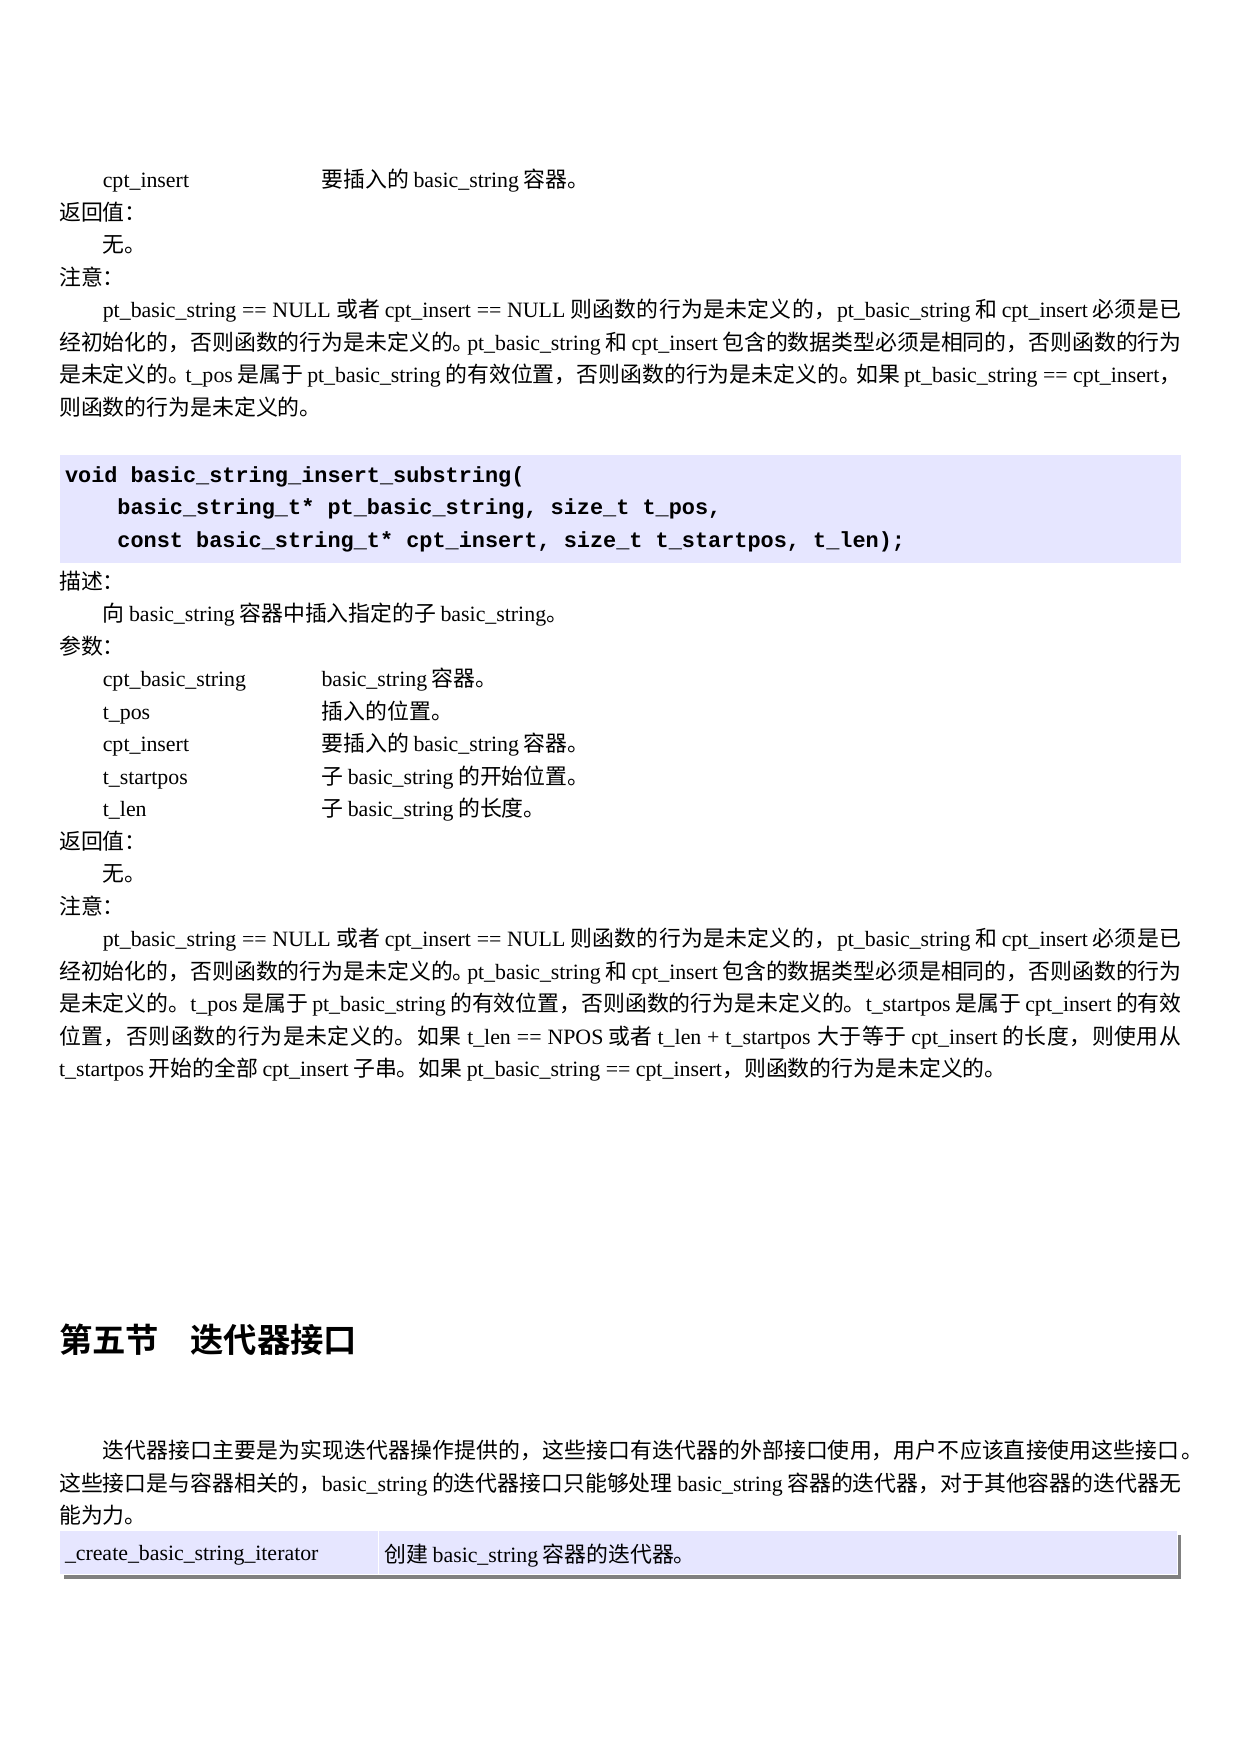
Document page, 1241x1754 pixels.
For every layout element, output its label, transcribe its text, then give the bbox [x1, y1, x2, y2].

text 注意： [59, 888, 1181, 921]
text 无。 [59, 227, 1181, 259]
table_header 创建basic_string容器的迭代器。 [379, 1531, 1177, 1574]
text cpt_insert 要插入的basic_string容器。 [59, 726, 1181, 758]
text 无。 [59, 856, 1181, 888]
text pt_basic_string == NULL或者cpt_insert == NULL则函数的行为是未定义的，pt_basic_string和cpt_insert必须是已经初始化的，否则函数的行为是未定义的。pt_basic_string和cpt_insert包含的数据类型必须是相同的，否则函数的行为是未定义的。t_pos是属于pt_basic_string的有效位置，否则函数的行为是未定义的。如果pt_basic_string == cpt_insert，则函数的行为是未定义的。 [59, 292, 1181, 422]
text 向basic_string容器中插入指定的子basic_string。 [59, 596, 1181, 628]
text cpt_insert 要插入的basic_string容器。 [59, 162, 1181, 194]
table_header _create_basic_string_iterator [60, 1531, 378, 1574]
text t_len 子basic_string的长度。 [59, 791, 1181, 823]
text cpt_basic_string basic_string容器。 [59, 661, 1181, 693]
text 返回值： [59, 823, 1181, 856]
text 迭代器接口主要是为实现迭代器操作提供的，这些接口有迭代器的外部接口使用，用户不应该直接使用这些接口。这些接口是与容器相关的，basic_string的迭代器接口只能够处理basic_string容器的迭代器，对于其他容器的迭代器无能为力。 [59, 1433, 1181, 1530]
text 返回值： [59, 194, 1181, 227]
text t_pos 插入的位置。 [59, 693, 1181, 726]
text pt_basic_string == NULL或者cpt_insert == NULL则函数的行为是未定义的，pt_basic_string和cpt_insert必须是已经初始化的，否则函数的行为是未定义的。pt_basic_string和cpt_insert包含的数据类型必须是相同的，否则函数的行为是未定义的。t_pos是属于pt_basic_string的有效位置，否则函数的行为是未定义的。t_startpos是属于cpt_insert的有效位置，否则函数的行为是未定义的。如果t_len == NPOS或者t_len + t_startpos 大于等于cpt_insert的长度，则使用从t_startpos开始的全部cpt_insert子串。如果pt_basic_string == cpt_insert，则函数的行为是未定义的。 [59, 921, 1181, 1083]
subtitle 迭代器接口 [59, 1306, 1181, 1371]
text t_startpos 子basic_string的开始位置。 [59, 758, 1181, 791]
text 参数： [59, 628, 1181, 661]
text 注意： [59, 259, 1181, 292]
table_header void basic_string_insert_substring( basic_string_t* pt_basic_string, size_t t_pos, const basic_string_t* cpt_insert, size_t t_startpos, t_len); [60, 455, 1181, 563]
text 描述： [59, 565, 1181, 596]
